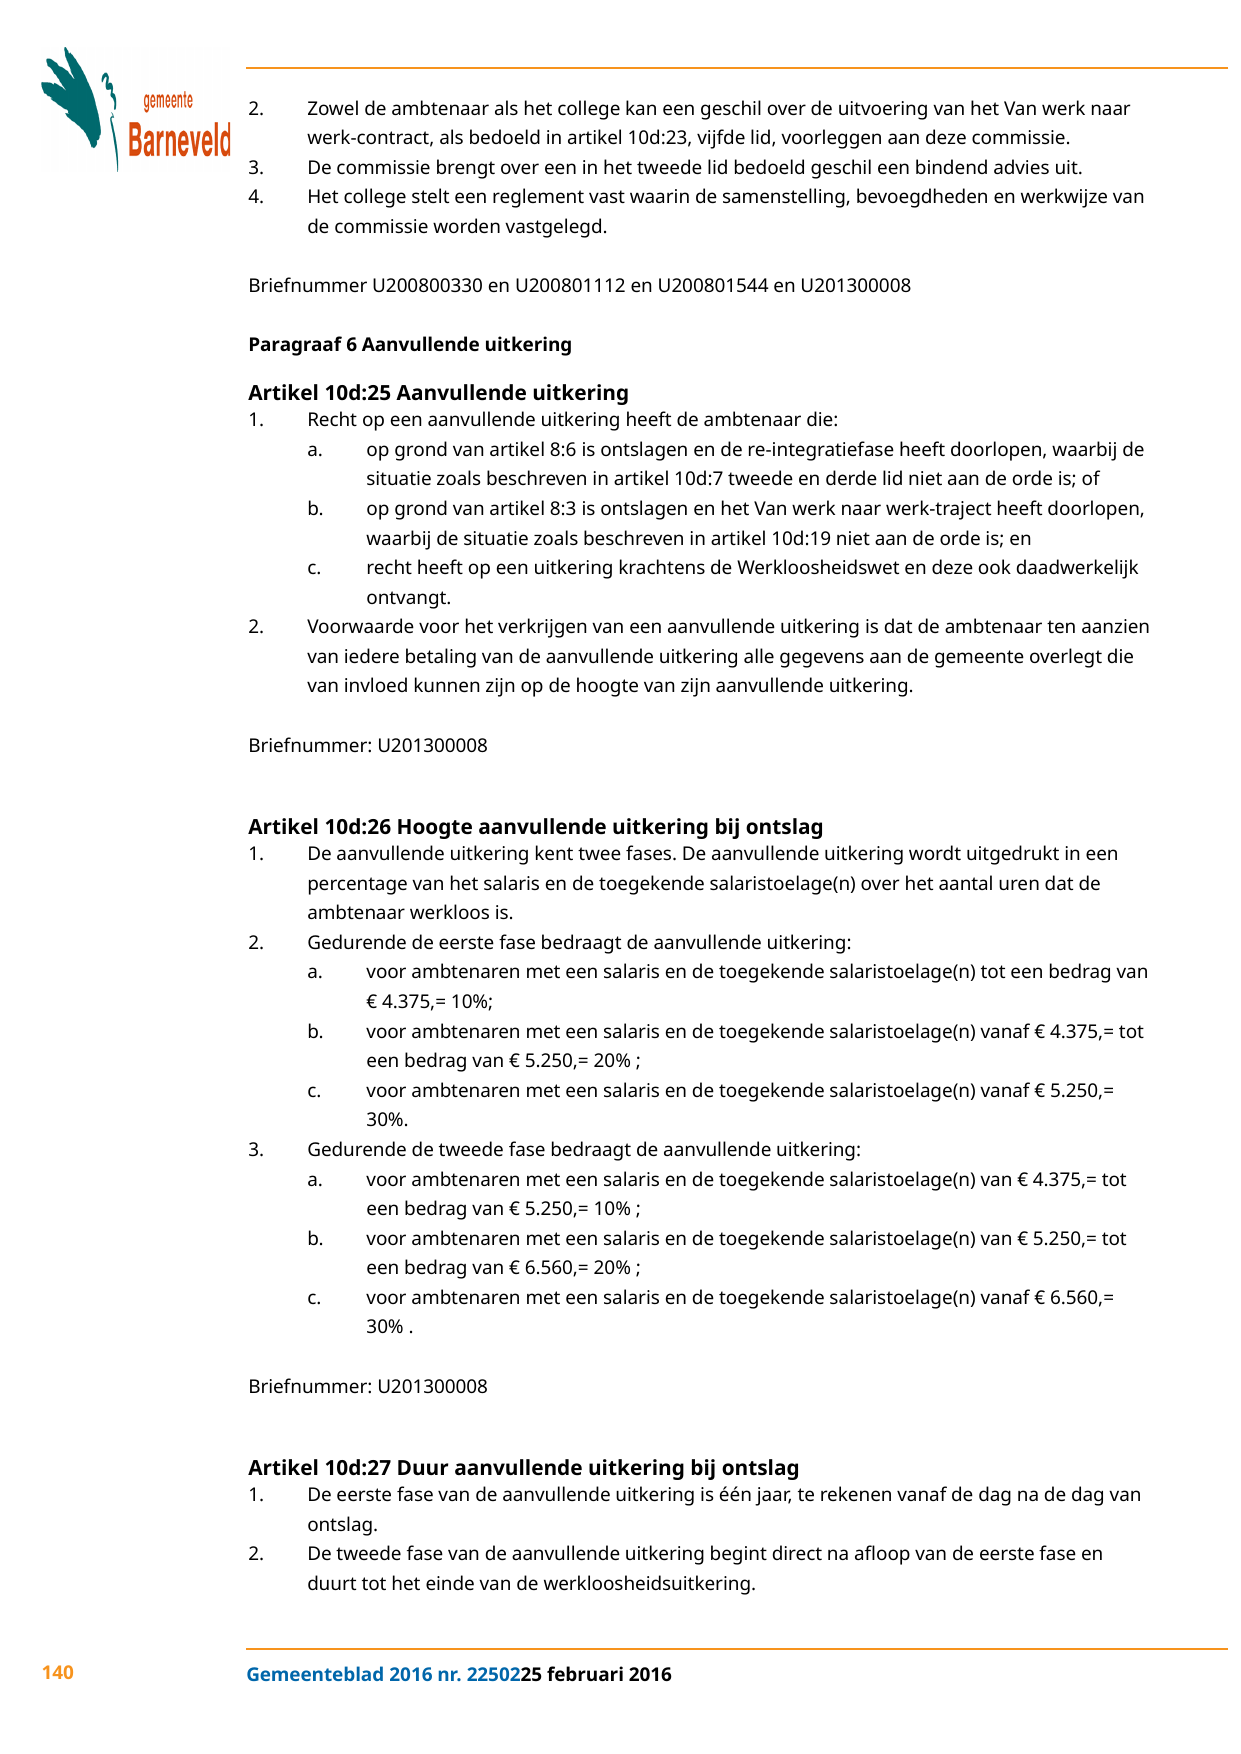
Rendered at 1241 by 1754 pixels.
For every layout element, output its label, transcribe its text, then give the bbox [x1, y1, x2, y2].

text Artikel 10d:27 Duur aanvullende uitkering bij ontslag [248, 1453, 1152, 1481]
picture [41, 47, 231, 172]
text Paragraaf 6 Aanvullende uitkering [248, 331, 1152, 357]
list voor ambtenaren met een salaris en de toegekende salaristoelage(n) vanaf € 4.375,= tot een bedrag van € 5.250,= 20% ; [307, 1018, 1152, 1073]
list Het college stelt een reglement vast waarin de samenstelling, bevoegdheden en werkwijze van de commissie worden vastgelegd. [248, 183, 1152, 239]
text Briefnummer U200800330 en U200801112 en U200801544 en U201300008 [248, 272, 1152, 298]
list De eerste fase van de aanvullende uitkering is één jaar, te rekenen vanaf de dag na de dag van ontslag. [248, 1481, 1152, 1537]
list Zowel de ambtenaar als het college kan een geschil over de uitvoering van het Van werk naar werk-contract, als bedoeld in artikel 10d:23, vijfde lid, voorleggen aan deze commissie. [248, 95, 1152, 150]
list Recht op een aanvullende uitkering heeft de ambtenaar die: [248, 406, 1152, 432]
list De tweede fase van de aanvullende uitkering begint direct na afloop van de eerste fase en duurt tot het einde van de werkloosheidsuitkering. [248, 1540, 1152, 1596]
list Gedurende de tweede fase bedraagt de aanvullende uitkering: [248, 1136, 1152, 1162]
text Briefnummer: U201300008 [248, 732, 1152, 758]
list Gedurende de eerste fase bedraagt de aanvullende uitkering: [248, 929, 1152, 955]
list op grond van artikel 8:3 is ontslagen en het Van werk naar werk-traject heeft doorlopen, waarbij de situatie zoals beschreven in artikel 10d:19 niet aan de orde is; en [307, 495, 1152, 551]
list voor ambtenaren met een salaris en de toegekende salaristoelage(n) vanaf € 6.560,= 30% . [307, 1284, 1152, 1339]
text Artikel 10d:25 Aanvullende uitkering [248, 378, 1152, 406]
text Briefnummer: U201300008 [248, 1373, 1152, 1398]
list recht heeft op een uitkering krachtens de Werkloosheidswet en deze ook daadwerkelijk ontvangt. [307, 554, 1152, 610]
list op grond van artikel 8:6 is ontslagen en de re-integratiefase heeft doorlopen, waarbij de situatie zoals beschreven in artikel 10d:7 tweede en derde lid niet aan de orde is; of [307, 436, 1152, 491]
list Voorwaarde voor het verkrijgen van een aanvullende uitkering is dat de ambtenaar ten aanzien van iedere betaling van de aanvullende uitkering alle gegevens aan de gemeente overlegt die van invloed kunnen zijn op de hoogte van zijn aanvullende uitkering. [248, 613, 1152, 698]
list voor ambtenaren met een salaris en de toegekende salaristoelage(n) van € 4.375,= tot een bedrag van € 5.250,= 10% ; [307, 1166, 1152, 1221]
list voor ambtenaren met een salaris en de toegekende salaristoelage(n) vanaf € 5.250,= 30%. [307, 1077, 1152, 1132]
list De aanvullende uitkering kent twee fases. De aanvullende uitkering wordt uitgedrukt in een percentage van het salaris en de toegekende salaristoelage(n) over het aantal uren dat de ambtenaar werkloos is. [248, 840, 1152, 925]
list voor ambtenaren met een salaris en de toegekende salaristoelage(n) van € 5.250,= tot een bedrag van € 6.560,= 20% ; [307, 1225, 1152, 1280]
list De commissie brengt over een in het tweede lid bedoeld geschil een bindend advies uit. [248, 154, 1152, 180]
list voor ambtenaren met een salaris en de toegekende salaristoelage(n) tot een bedrag van € 4.375,= 10%; [307, 959, 1152, 1014]
text Artikel 10d:26 Hoogte aanvullende uitkering bij ontslag [248, 812, 1152, 840]
